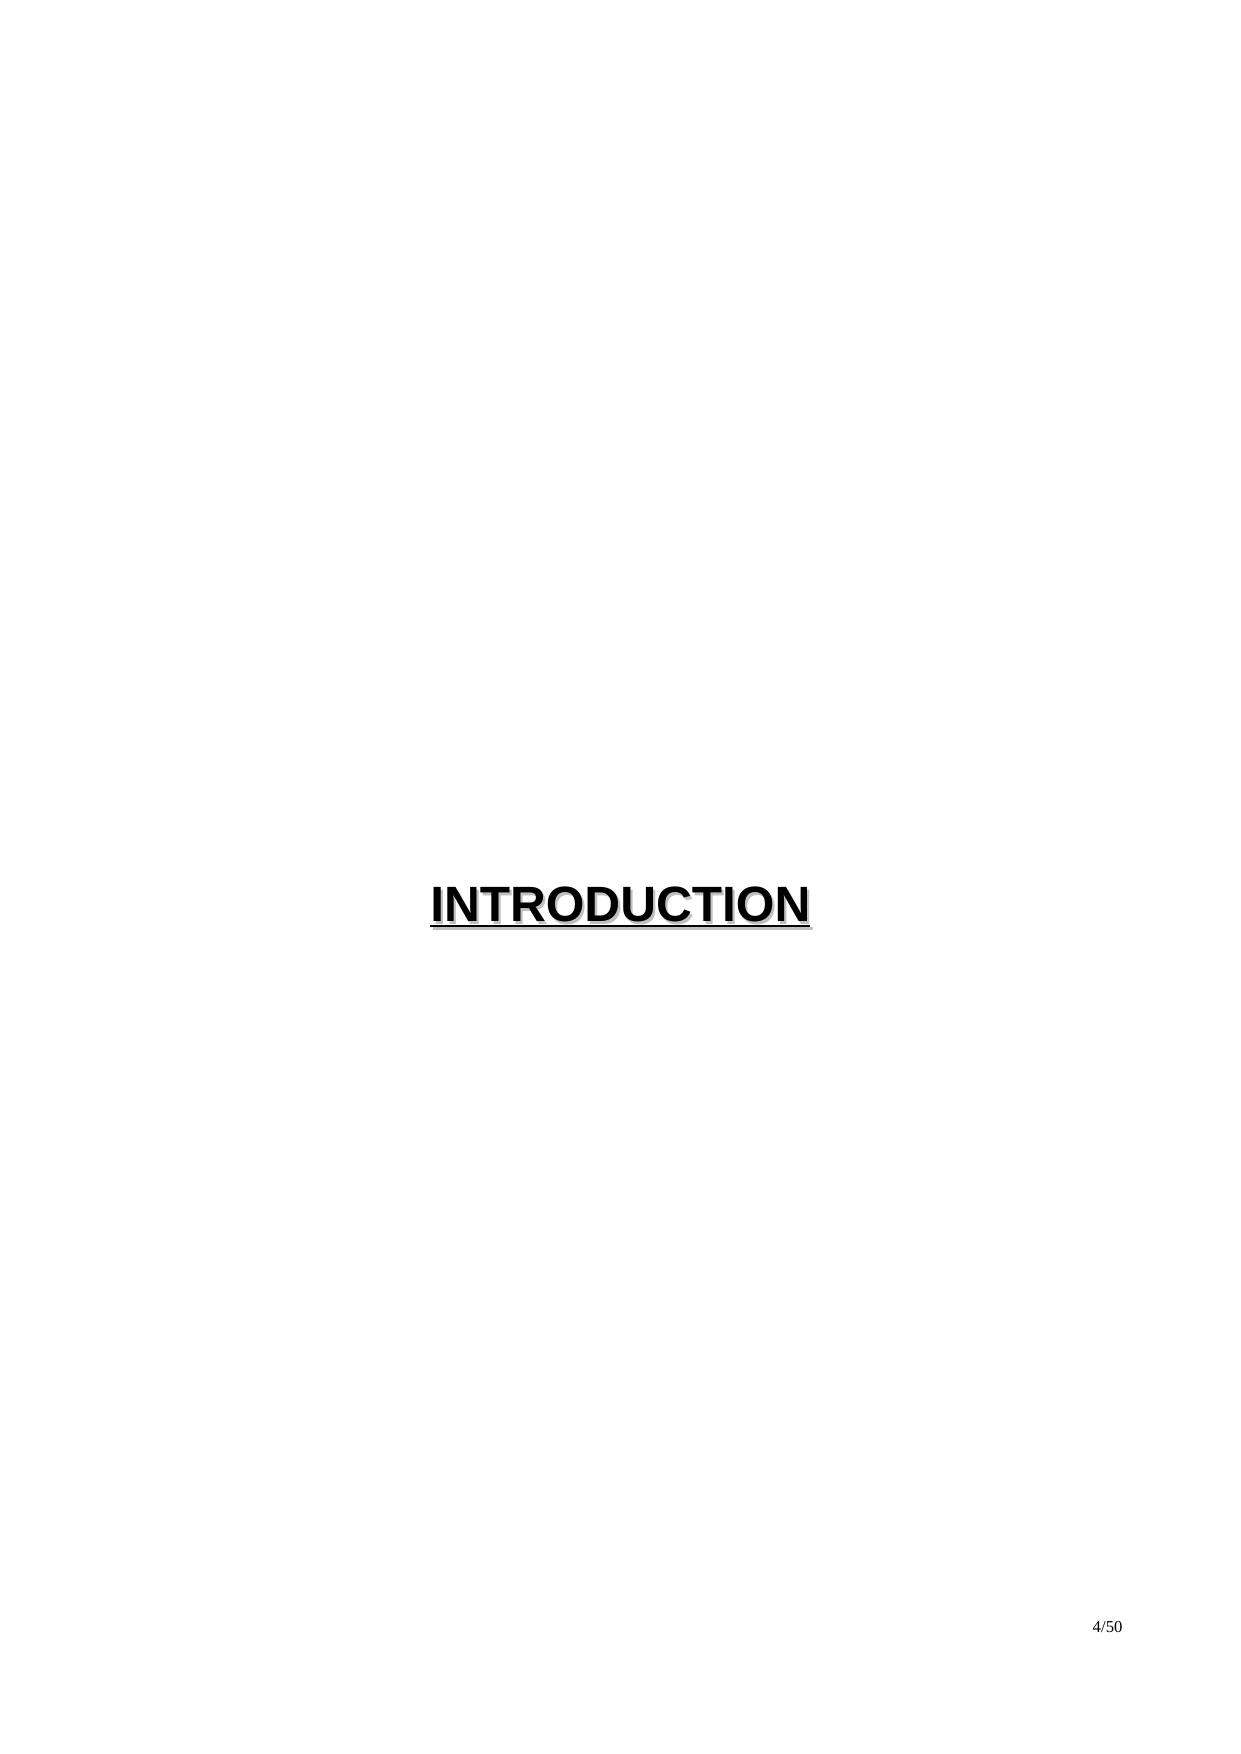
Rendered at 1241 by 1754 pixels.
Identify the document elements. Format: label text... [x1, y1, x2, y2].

subtitle INTRODUCTION [118, 875, 1122, 932]
